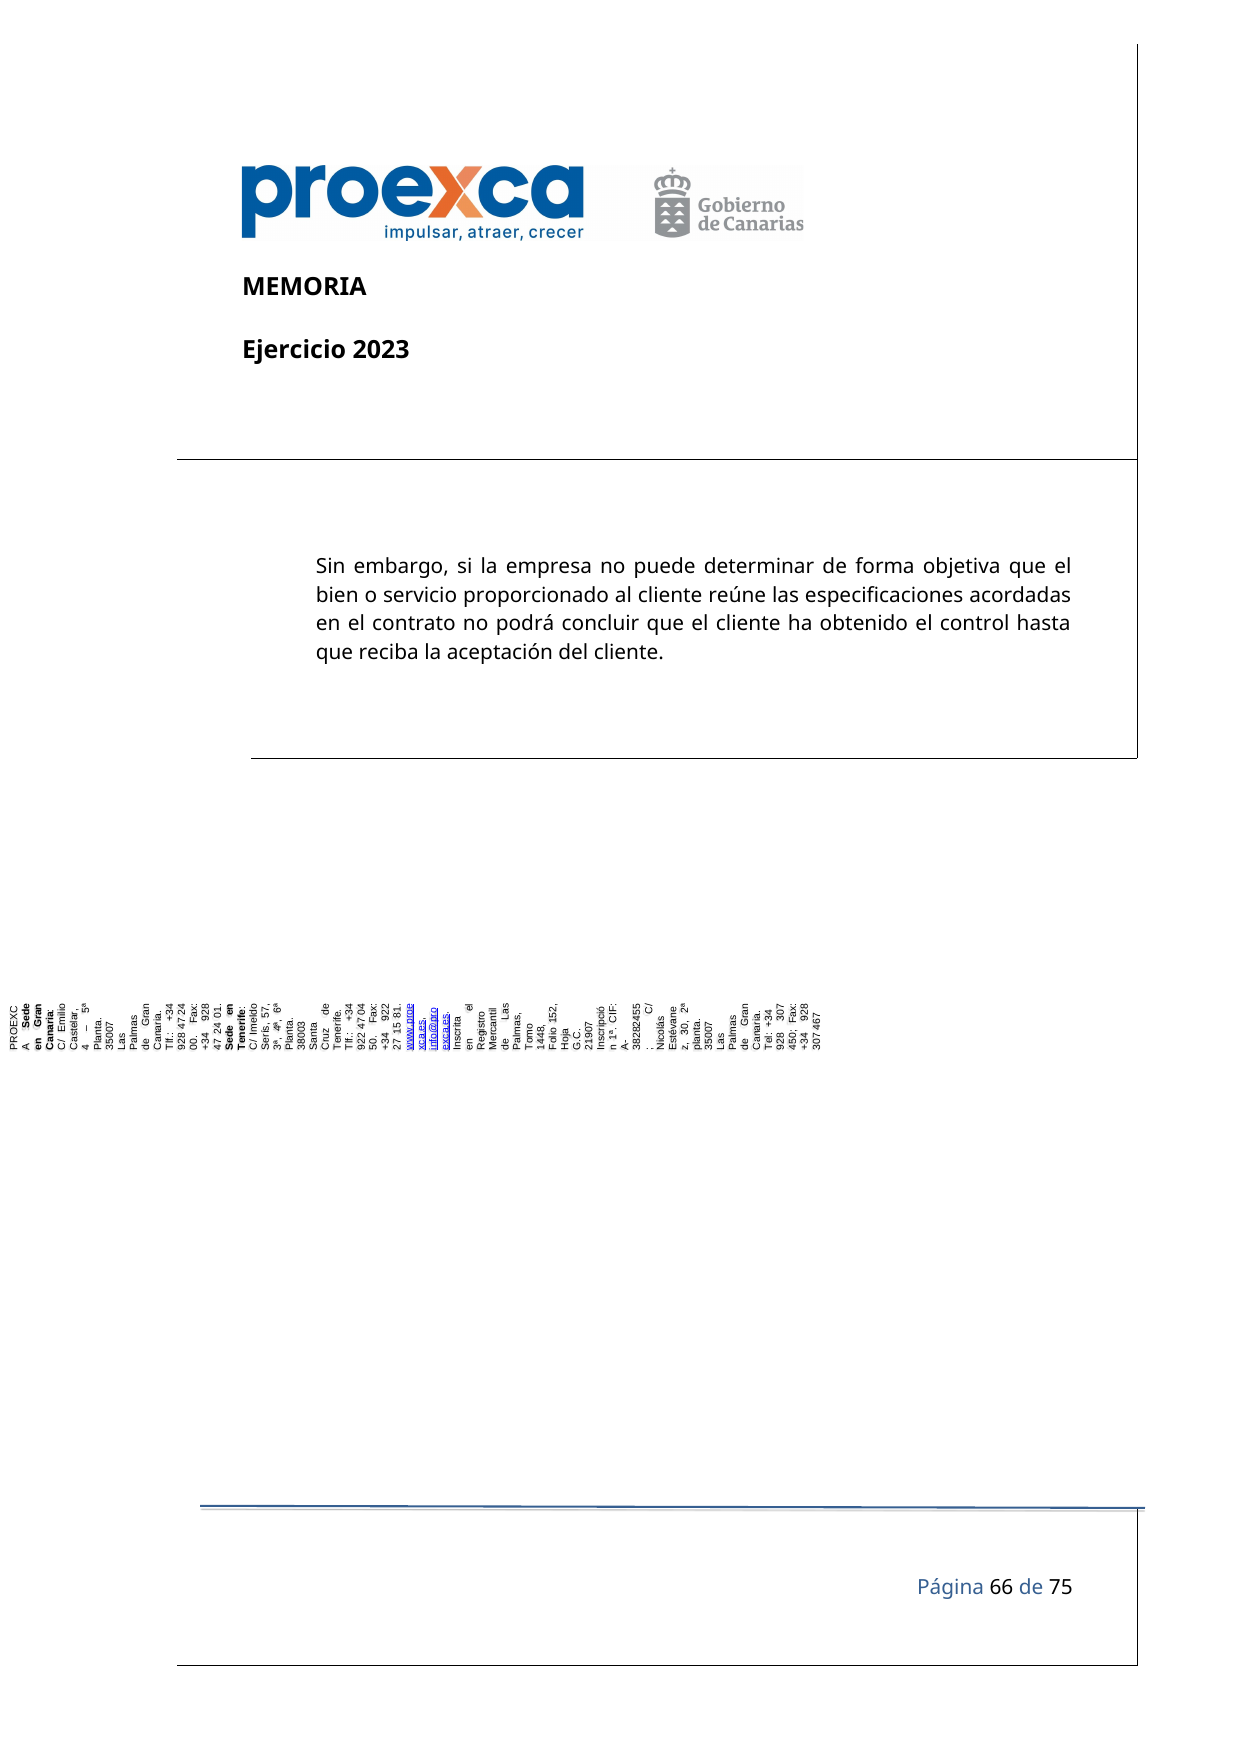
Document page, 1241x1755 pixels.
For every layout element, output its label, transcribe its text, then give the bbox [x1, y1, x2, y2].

text Sin embargo, si la empresa no puede determinar de forma objetiva que el bien o servicio proporcionado al cliente reúne las especificaciones acordadas en el contrato no podrá concluir que el cliente ha obtenido el control hasta que reciba la aceptación del cliente. [251, 552, 1137, 665]
